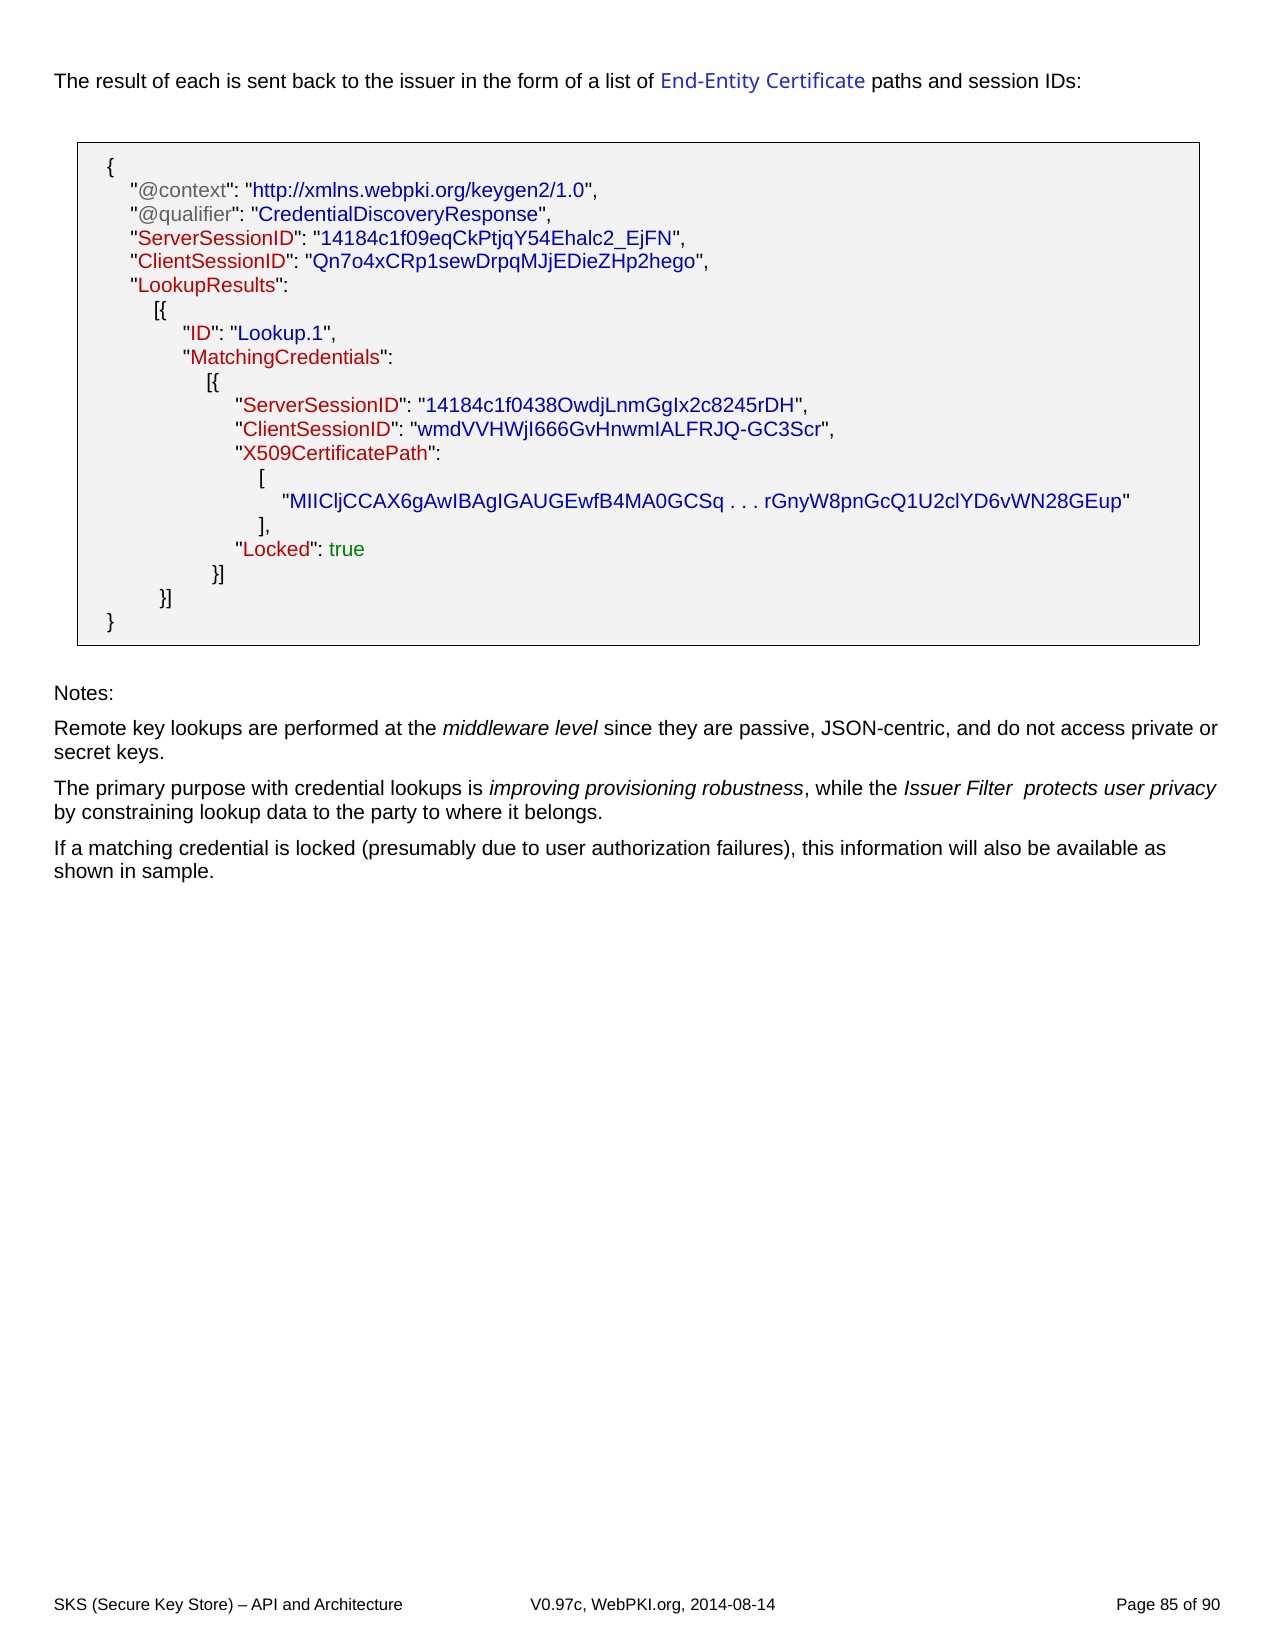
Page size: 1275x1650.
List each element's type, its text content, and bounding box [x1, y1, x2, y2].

text Remote key lookups are performed at the middleware level since they are passive, JSON-centric, and do not access private or secret keys. [54, 716, 1221, 764]
text If a matching credential is locked (presumably due to user authorization failures), this information will also be available as shown in sample. [54, 835, 1221, 883]
table_header { "@context": "http://xmlns.webpki.org/keygen2/1.0", "@qualifier": "CredentialDiscoveryResponse", "ServerSessionID": "14184c1f09eqCkPtjqY54Ehalc2_EjFN", "ClientSessionID": "Qn7o4xCRp1sewDrpqMJjEDieZHp2hego", "LookupResults": [{ "ID": "Lookup.1", "MatchingCredentials": [{ "ServerSessionID": "14184c1f0438OwdjLnmGgIx2c8245rDH", "ClientSessionID": "wmdVVHWjI666GvHnwmIALFRJQ-GC3Scr", "X509CertificatePath": [ "MIICljCCAX6gAwIBAgIGAUGEwfB4MA0GCSq . . . rGnyW8pnGcQ1U2clYD6vWN28GEup" ], "Locked": true }] }] } [78, 143, 1199, 644]
text The result of each is sent back to the issuer in the form of a list of End-Entity Certificate paths and session IDs: [54, 66, 1221, 94]
text Notes: [54, 680, 1221, 704]
text The primary purpose with credential lookups is improving provisioning robustness, while the Issuer Filter protects user privacy by constraining lookup data to the party to where it belongs. [54, 776, 1221, 824]
